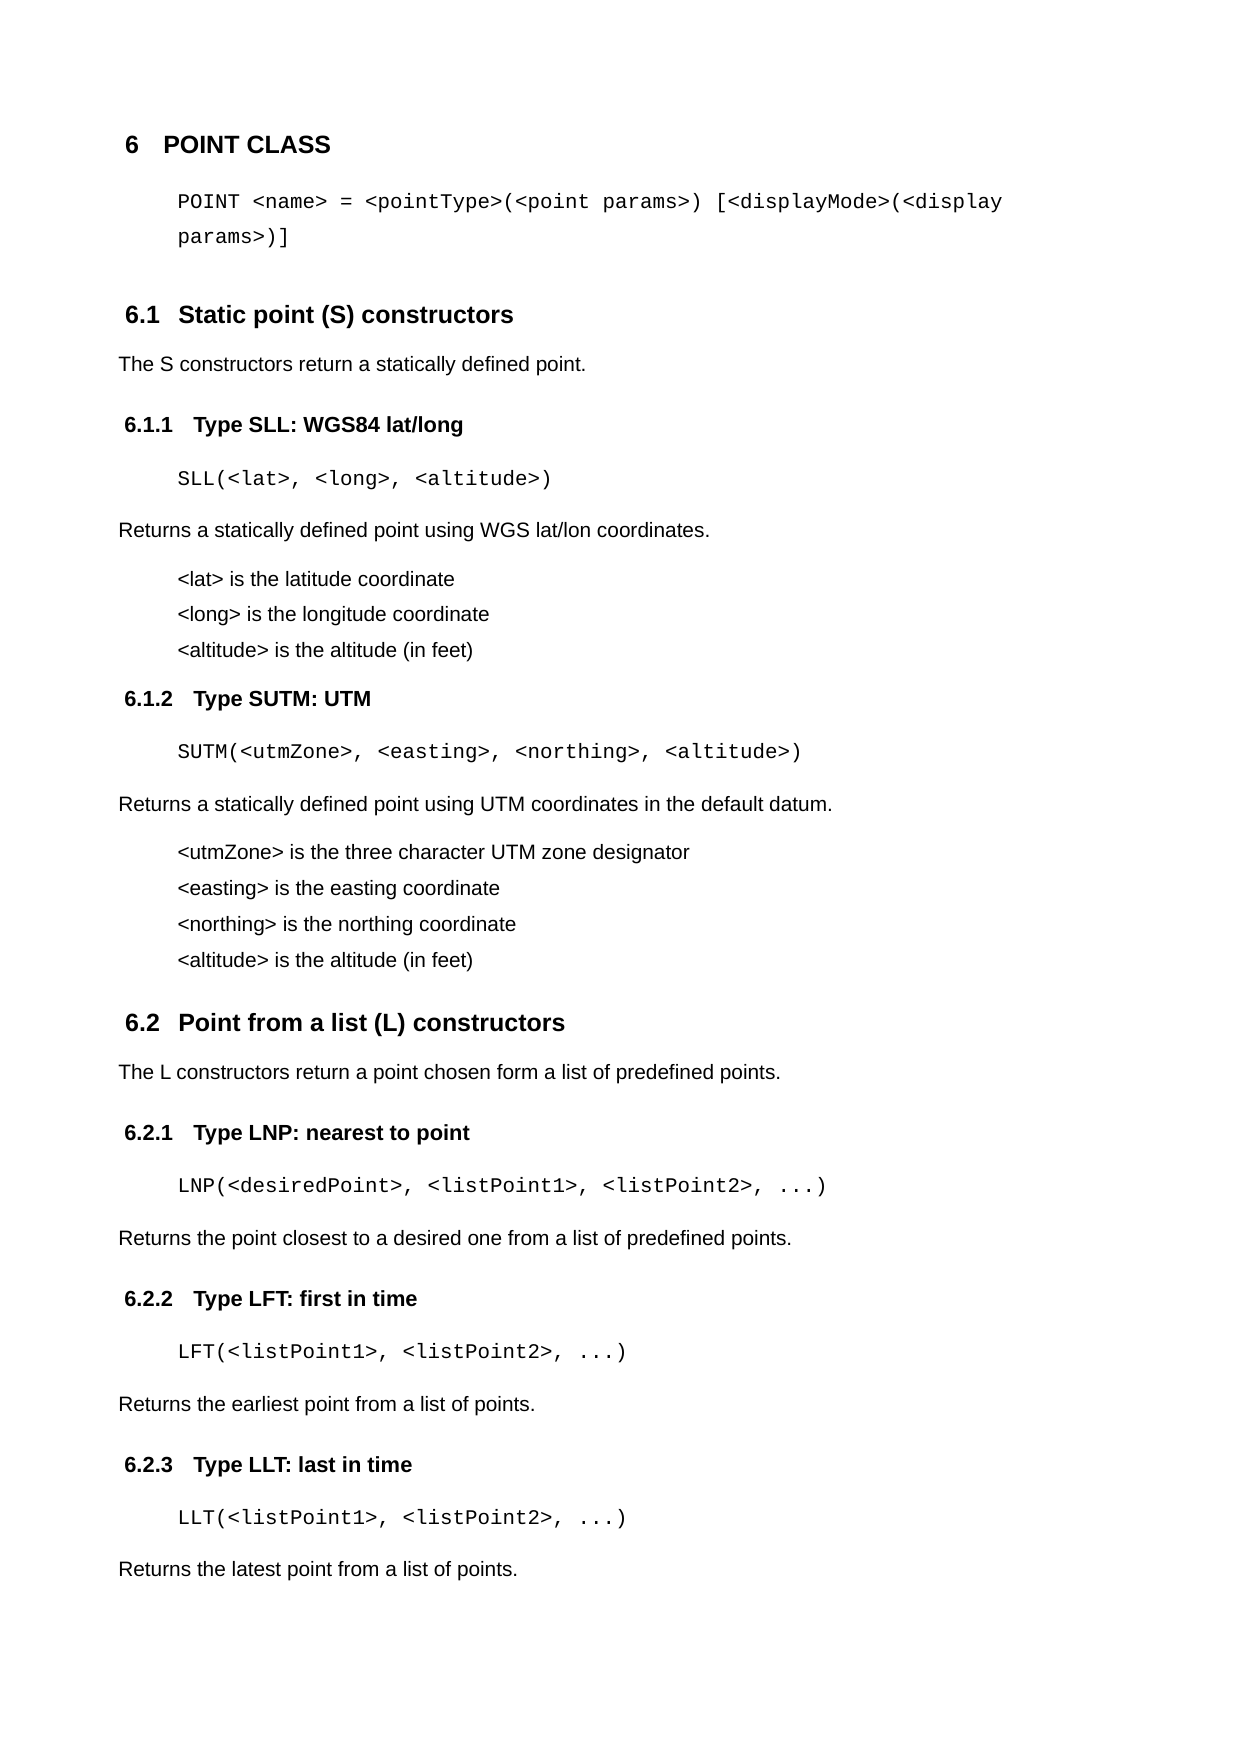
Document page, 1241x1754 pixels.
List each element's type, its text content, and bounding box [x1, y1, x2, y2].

text Returns a statically defined point using UTM coordinates in the default datum. [118, 792, 1122, 816]
subtitle Type LFT: first in time [118, 1286, 1122, 1311]
text SLL(<lat>, <long>, <altitude>) [177, 468, 1063, 491]
text Returns the earliest point from a list of points. [118, 1391, 1122, 1415]
subtitle Type LNP: nearest to point [118, 1120, 1122, 1145]
text LNP(<desiredPoint>, <listPoint1>, <listPoint2>, ...) [177, 1175, 1063, 1199]
text POINT <name> = <pointType>(<point params>) [<displayMode>(<display params>)] [177, 191, 1063, 250]
list <altitude> is the altitude (in feet) [177, 948, 1122, 972]
subtitle Type LLT: last in time [118, 1452, 1122, 1477]
subtitle Point from a list (L) constructors [118, 1007, 1122, 1036]
subtitle Type SUTM: UTM [118, 686, 1122, 711]
list <lat> is the latitude coordinate [177, 566, 1122, 590]
text LLT(<listPoint1>, <listPoint2>, ...) [177, 1507, 1063, 1531]
subtitle POINT class [118, 130, 1122, 159]
subtitle Type SLL: WGS84 lat/long [118, 412, 1122, 437]
text The S constructors return a statically defined point. [118, 352, 1122, 376]
list <long> is the longitude coordinate [177, 602, 1122, 626]
subtitle Static point (S) constructors [118, 300, 1122, 329]
list <easting> is the easting coordinate [177, 876, 1122, 900]
text SUTM(<utmZone>, <easting>, <northing>, <altitude>) [177, 741, 1063, 765]
text Returns a statically defined point using WGS lat/lon coordinates. [118, 518, 1122, 542]
list <northing> is the northing coordinate [177, 912, 1122, 936]
list <utmZone> is the three character UTM zone designator [177, 840, 1122, 864]
text Returns the point closest to a desired one from a list of predefined points. [118, 1225, 1122, 1249]
list <altitude> is the altitude (in feet) [177, 638, 1122, 662]
text The L constructors return a point chosen form a list of predefined points. [118, 1059, 1122, 1083]
text LFT(<listPoint1>, <listPoint2>, ...) [177, 1341, 1063, 1365]
text Returns the latest point from a list of points. [118, 1557, 1122, 1581]
